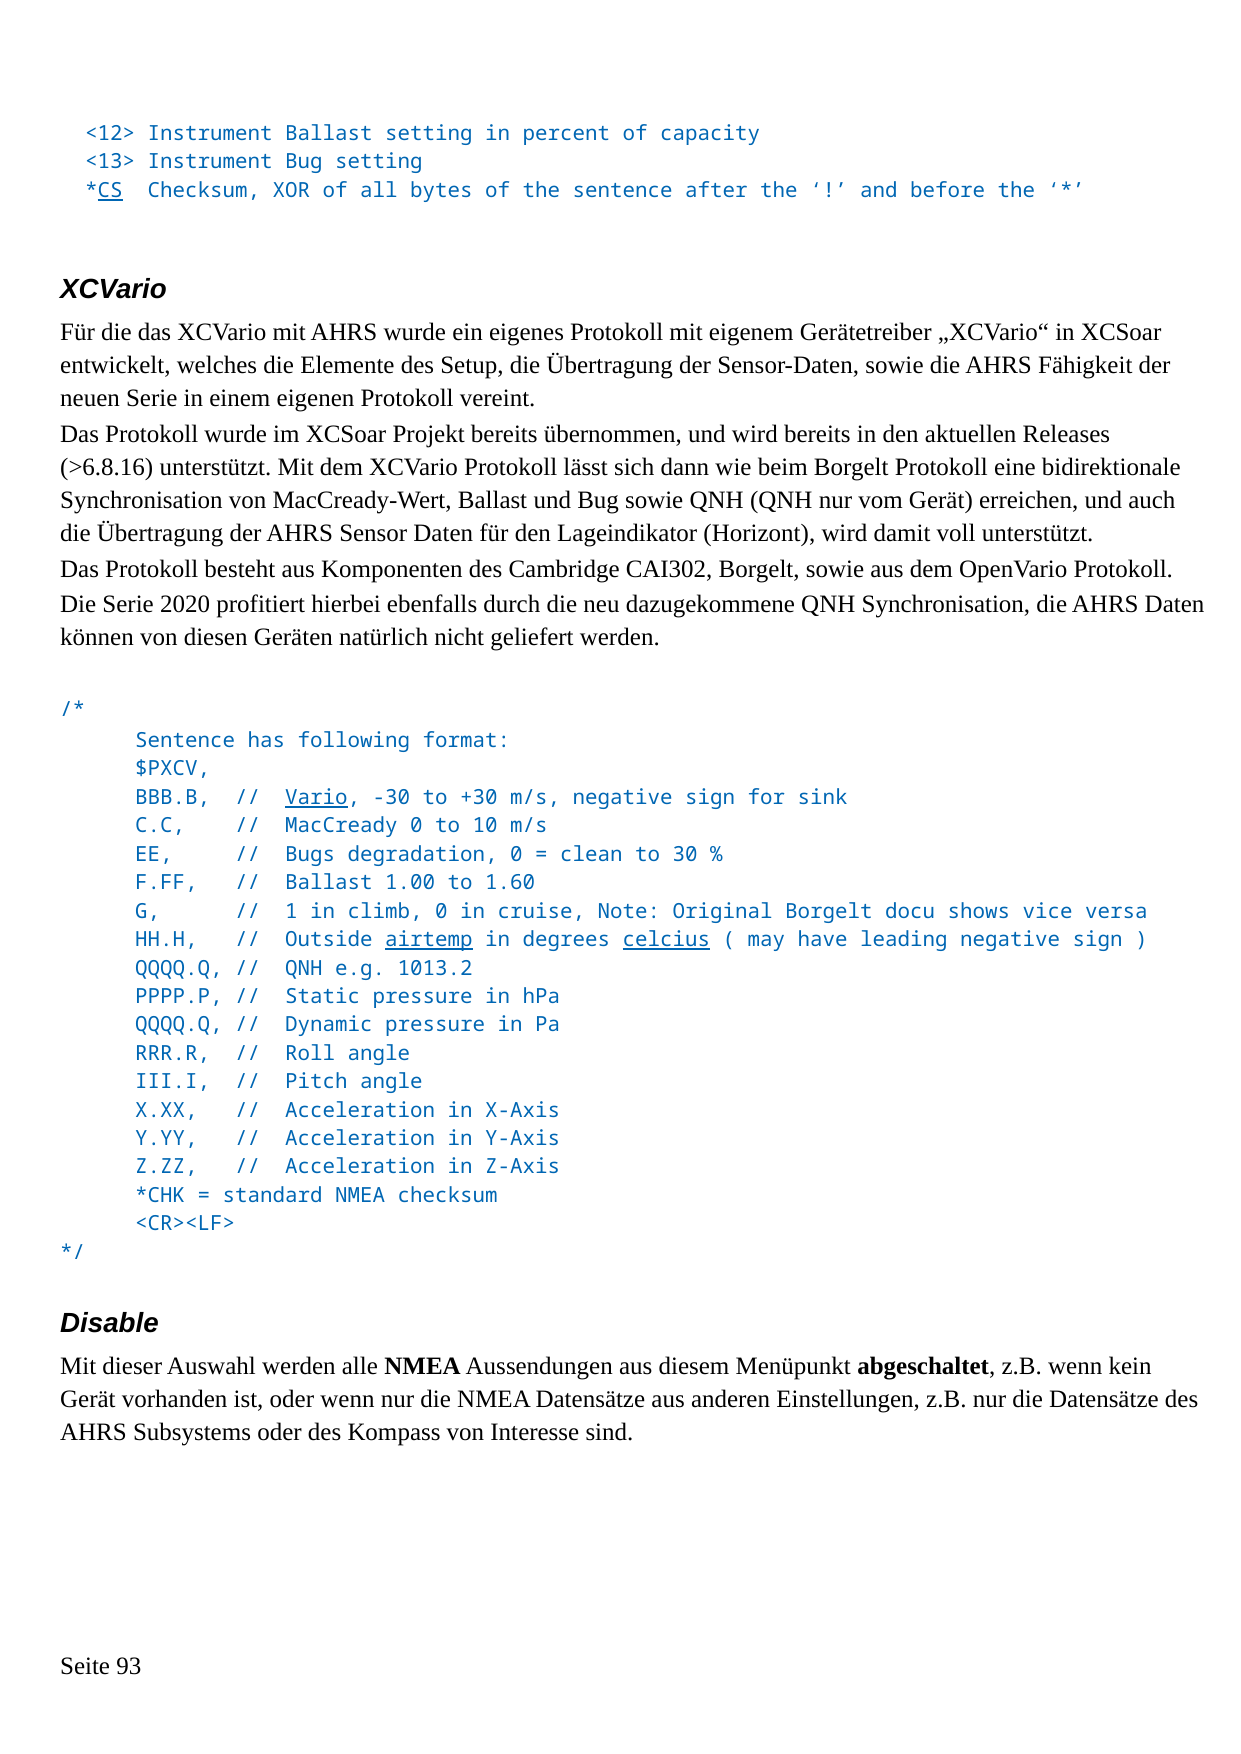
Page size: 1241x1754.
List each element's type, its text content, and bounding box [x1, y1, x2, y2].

text Die Serie 2020 profitiert hierbei ebenfalls durch die neu dazugekommene QNH Synchronisation, die AHRS Daten können von diesen Geräten natürlich nicht geliefert werden. [60, 589, 1207, 651]
text <12> Instrument Ballast setting in percent of capacity [60, 118, 1207, 147]
text F.FF, // Ballast 1.00 to 1.60 [60, 867, 1207, 896]
subtitle XCVario [60, 273, 1207, 305]
text Sentence has following format: [60, 725, 1207, 753]
text G, // 1 in climb, 0 in cruise, Note: Original Borgelt docu shows vice versa [60, 896, 1207, 924]
text Das Protokoll besteht aus Komponenten des Cambridge CAI302, Borgelt, sowie aus dem OpenVario Protokoll. [60, 554, 1207, 582]
subtitle Disable [60, 1306, 1207, 1338]
text Das Protokoll wurde im XCSoar Projekt bereits übernommen, und wird bereits in den aktuellen Releases (>6.8.16) unterstützt. Mit dem XCVario Protokoll lässt sich dann wie beim Borgelt Protokoll eine bidirektionale Synchronisation von MacCready-Wert, Ballast und Bug sowie QNH (QNH nur vom Gerät) erreichen, und auch die Übertragung der AHRS Sensor Daten für den Lageindikator (Horizont), wird damit voll unterstützt. [60, 419, 1207, 547]
text Y.YY, // Acceleration in Y-Axis [60, 1123, 1207, 1152]
text *CS Checksum, XOR of all bytes of the sentence after the ‘!’ and before the ‘*’ [60, 175, 1207, 203]
text Mit dieser Auswahl werden alle NMEA Aussendungen aus diesem Menüpunkt abgeschaltet, z.B. wenn kein Gerät vorhanden ist, oder wenn nur die NMEA Datensätze aus anderen Einstellungen, z.B. nur die Datensätze des AHRS Subsystems oder des Kompass von Interesse sind. [60, 1351, 1207, 1446]
text /* [60, 694, 1207, 722]
text EE, // Bugs degradation, 0 = clean to 30 % [60, 839, 1207, 867]
text QQQQ.Q, // Dynamic pressure in Pa [60, 1009, 1207, 1038]
text Für die das XCVario mit AHRS wurde ein eigenes Protokoll mit eigenem Gerätetreiber „XCVario“ in XCSoar entwickelt, welches die Elemente des Setup, die Übertragung der Sensor-Daten, sowie die AHRS Fähigkeit der neuen Serie in einem eigenen Protokoll vereint. [60, 317, 1207, 412]
text QQQQ.Q, // QNH e.g. 1013.2 [60, 953, 1207, 981]
text Z.ZZ, // Acceleration in Z-Axis [60, 1152, 1207, 1180]
text *CHK = standard NMEA checksum [60, 1180, 1207, 1208]
text PPPP.P, // Static pressure in hPa [60, 981, 1207, 1009]
text C.C, // MacCready 0 to 10 m/s [60, 810, 1207, 839]
text RRR.R, // Roll angle [60, 1038, 1207, 1066]
text <CR><LF> [60, 1208, 1207, 1237]
text X.XX, // Acceleration in X-Axis [60, 1095, 1207, 1123]
text */ [60, 1237, 1207, 1265]
text III.I, // Pitch angle [60, 1066, 1207, 1095]
text $PXCV, [60, 753, 1207, 782]
text BBB.B, // Vario, -30 to +30 m/s, negative sign for sink [60, 782, 1207, 810]
text HH.H, // Outside airtemp in degrees celcius ( may have leading negative sign ) [60, 924, 1207, 953]
text <13> Instrument Bug setting [60, 147, 1207, 175]
